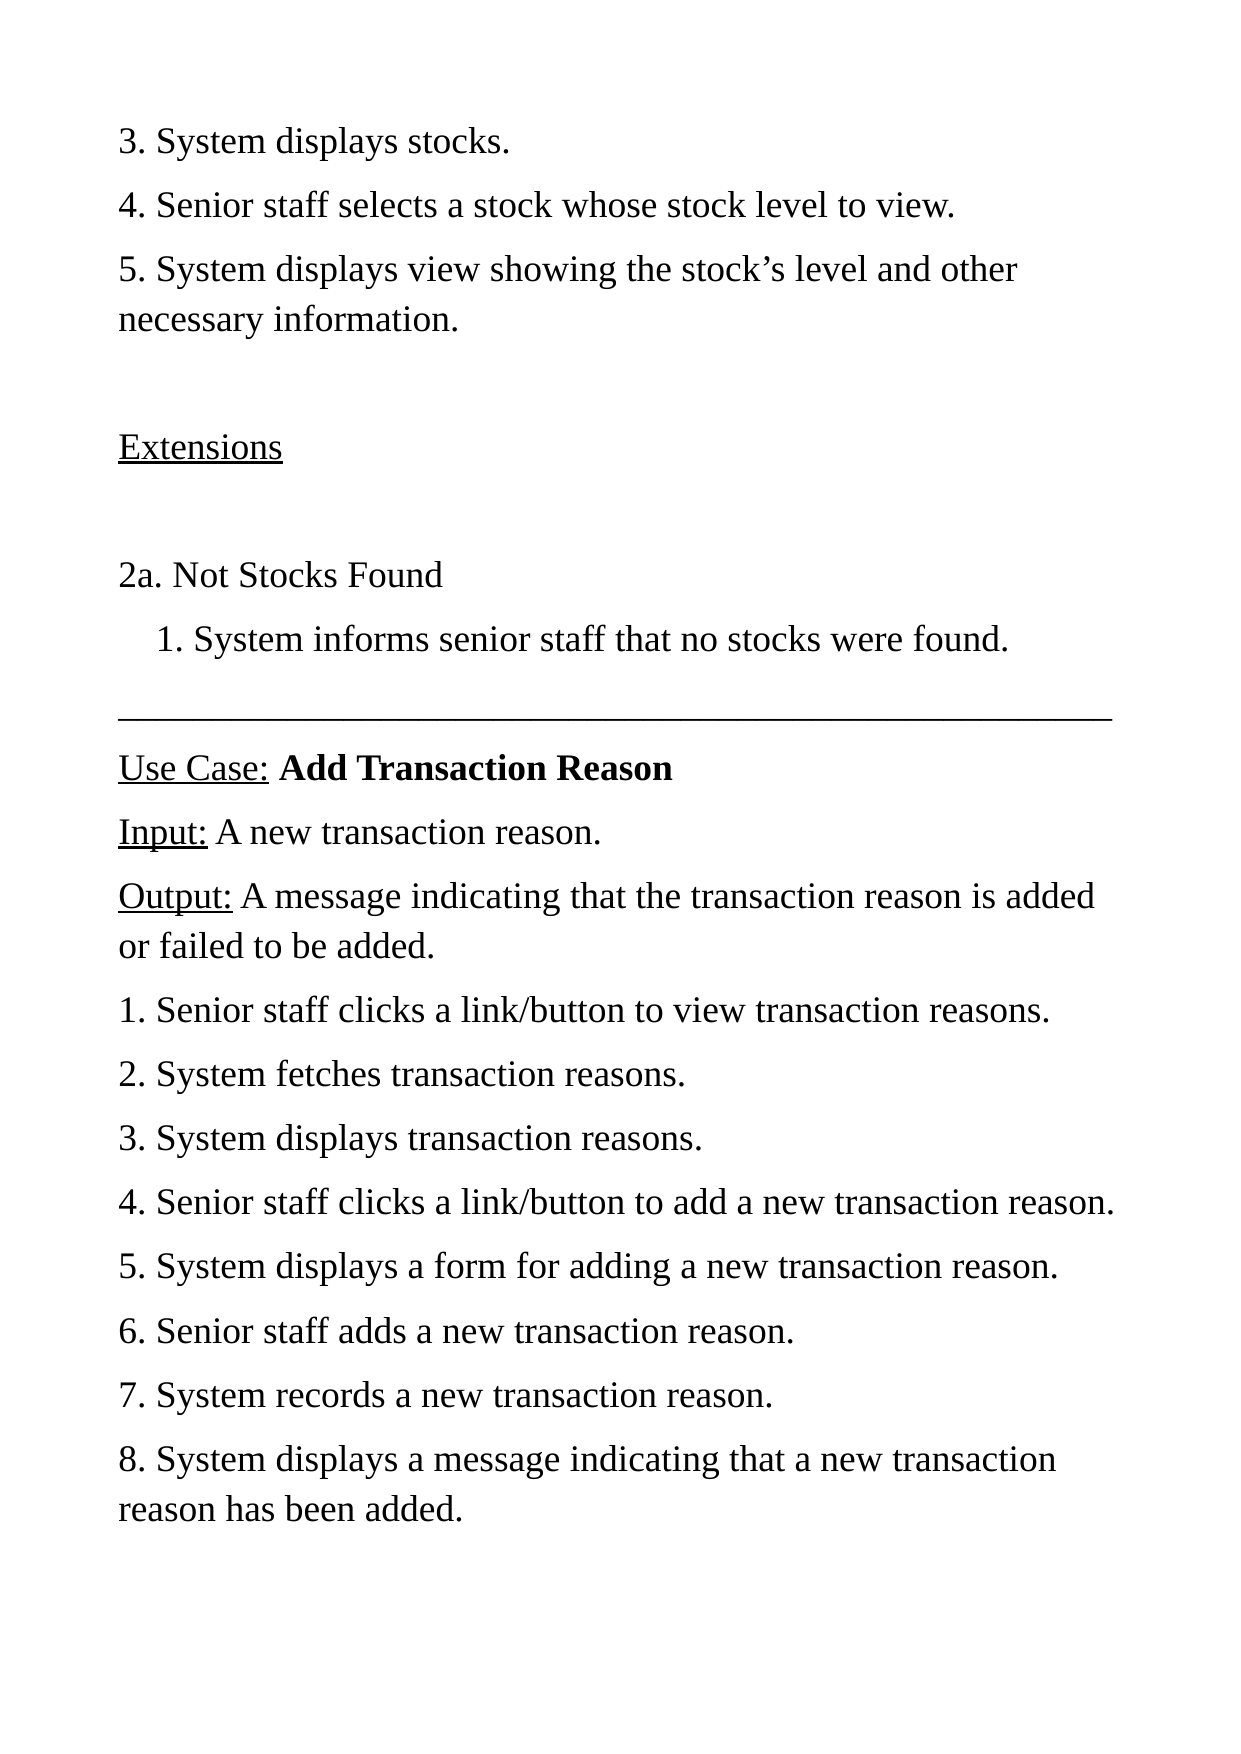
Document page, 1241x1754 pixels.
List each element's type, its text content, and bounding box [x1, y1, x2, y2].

text 6. Senior staff adds a new transaction reason. [118, 1308, 1122, 1351]
text Use Case: Add Transaction Reason [118, 745, 1122, 788]
text Input: A new transaction reason. [118, 809, 1122, 852]
text 5. System displays view showing the stock’s level and other necessary information. [118, 246, 1122, 339]
text Output: A message indicating that the transaction reason is added or failed to be added. [118, 873, 1122, 966]
text _____________________________________________________ [118, 681, 1122, 724]
text 1. Senior staff clicks a link/button to view transaction reasons. [118, 987, 1122, 1030]
text Extensions [118, 424, 1122, 467]
text 3. System displays stocks. [118, 118, 1122, 161]
text 3. System displays transaction reasons. [118, 1116, 1122, 1159]
text 2a. Not Stocks Found [118, 553, 1122, 596]
text 4. Senior staff clicks a link/button to add a new transaction reason. [118, 1180, 1122, 1223]
text 4. Senior staff selects a stock whose stock level to view. [118, 182, 1122, 225]
text 5. System displays a form for adding a new transaction reason. [118, 1244, 1122, 1287]
text 2. System fetches transaction reasons. [118, 1051, 1122, 1094]
text 8. System displays a message indicating that a new transaction reason has been added. [118, 1436, 1122, 1529]
list System informs senior staff that no stocks were found. [156, 617, 1122, 660]
text 7. System records a new transaction reason. [118, 1372, 1122, 1415]
